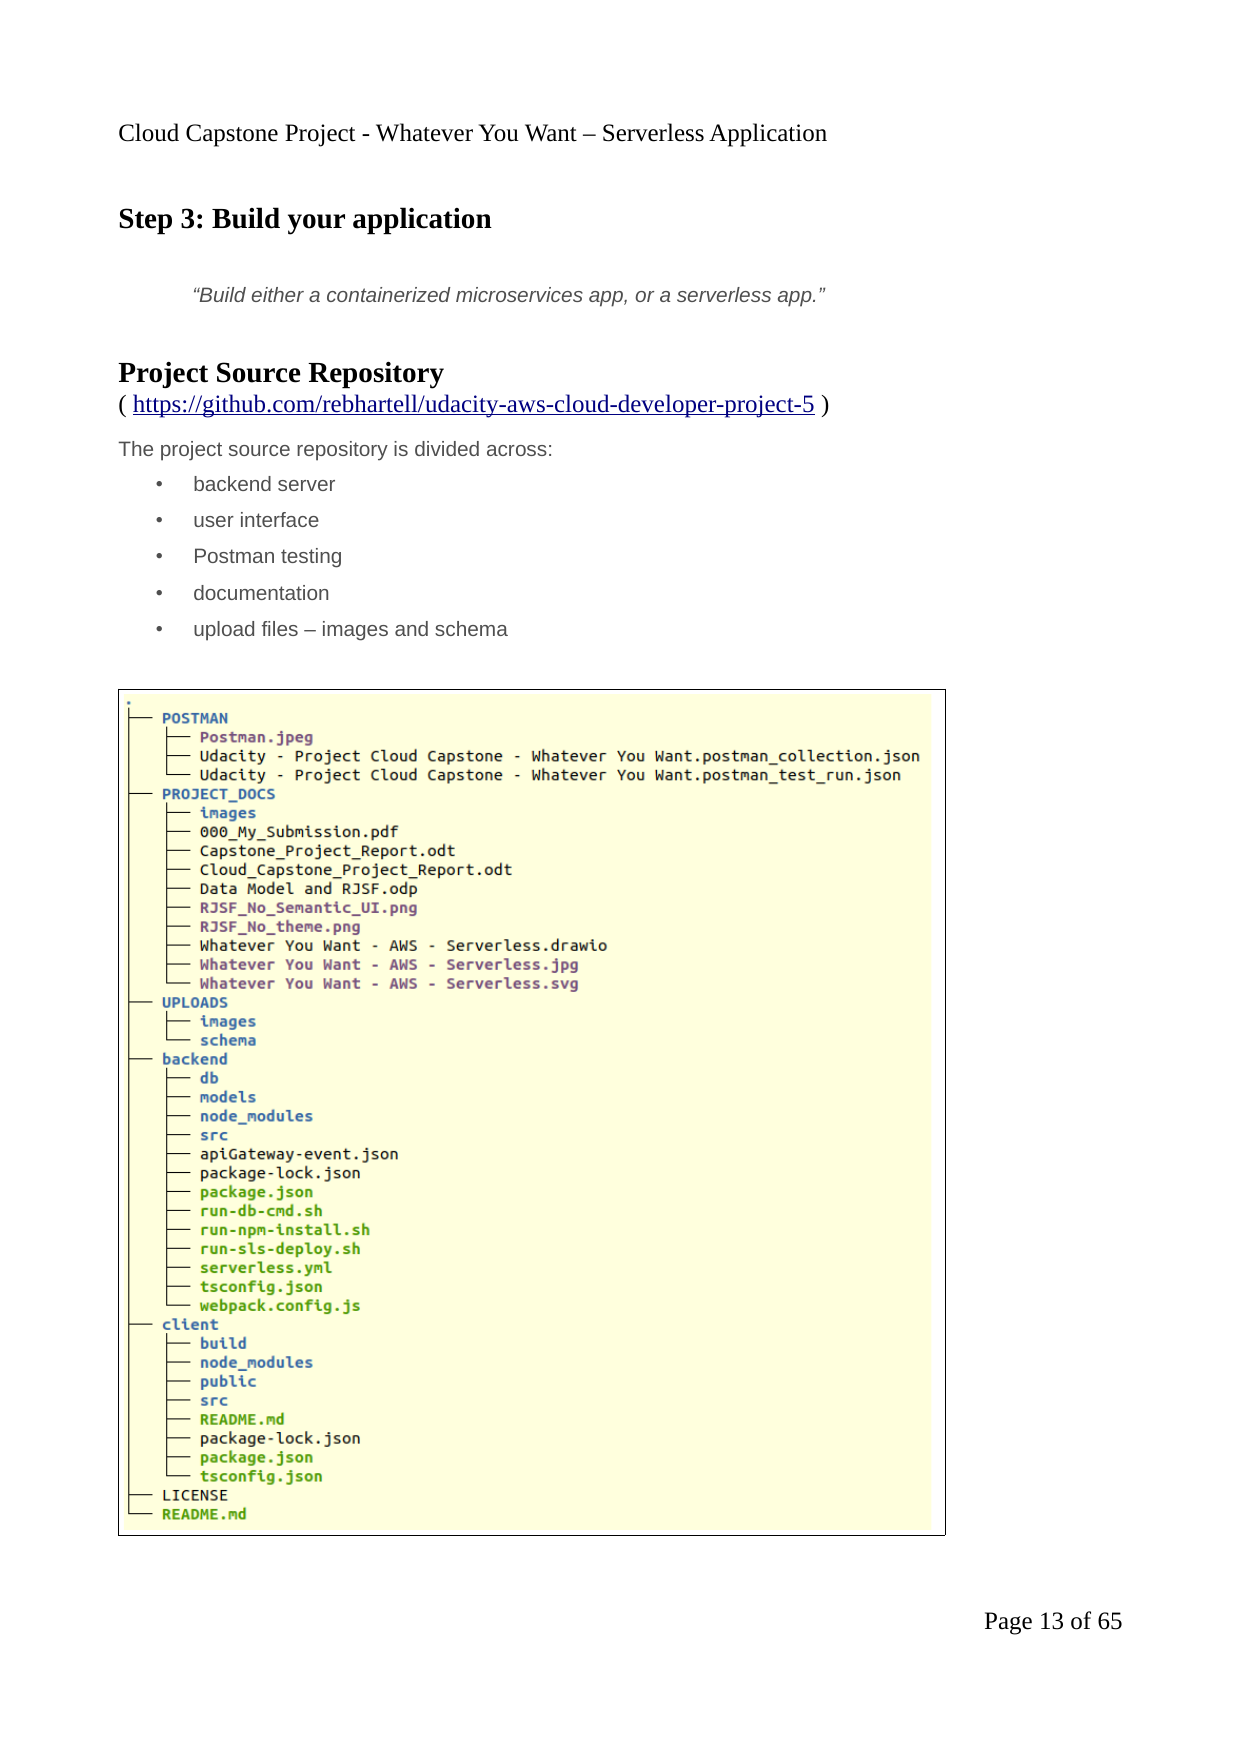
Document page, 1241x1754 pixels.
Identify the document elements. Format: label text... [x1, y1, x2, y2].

text The project source repository is divided across: [118, 436, 1122, 460]
table_header [119, 690, 945, 1535]
list upload files – images and schema [156, 616, 1122, 641]
subtitle Step 3: Build your application [118, 201, 1122, 235]
list Postman testing [156, 544, 1122, 568]
picture [123, 694, 932, 1530]
list backend server [156, 472, 1122, 496]
subtitle Project Source Repository [118, 355, 1122, 389]
text “Build either a containerized microservices app, or a serverless app.” [192, 283, 1122, 307]
list documentation [156, 580, 1122, 604]
list user interface [156, 508, 1122, 532]
text ( https://github.com/rebhartell/udacity-aws-cloud-developer-project-5 ) [118, 389, 1122, 417]
